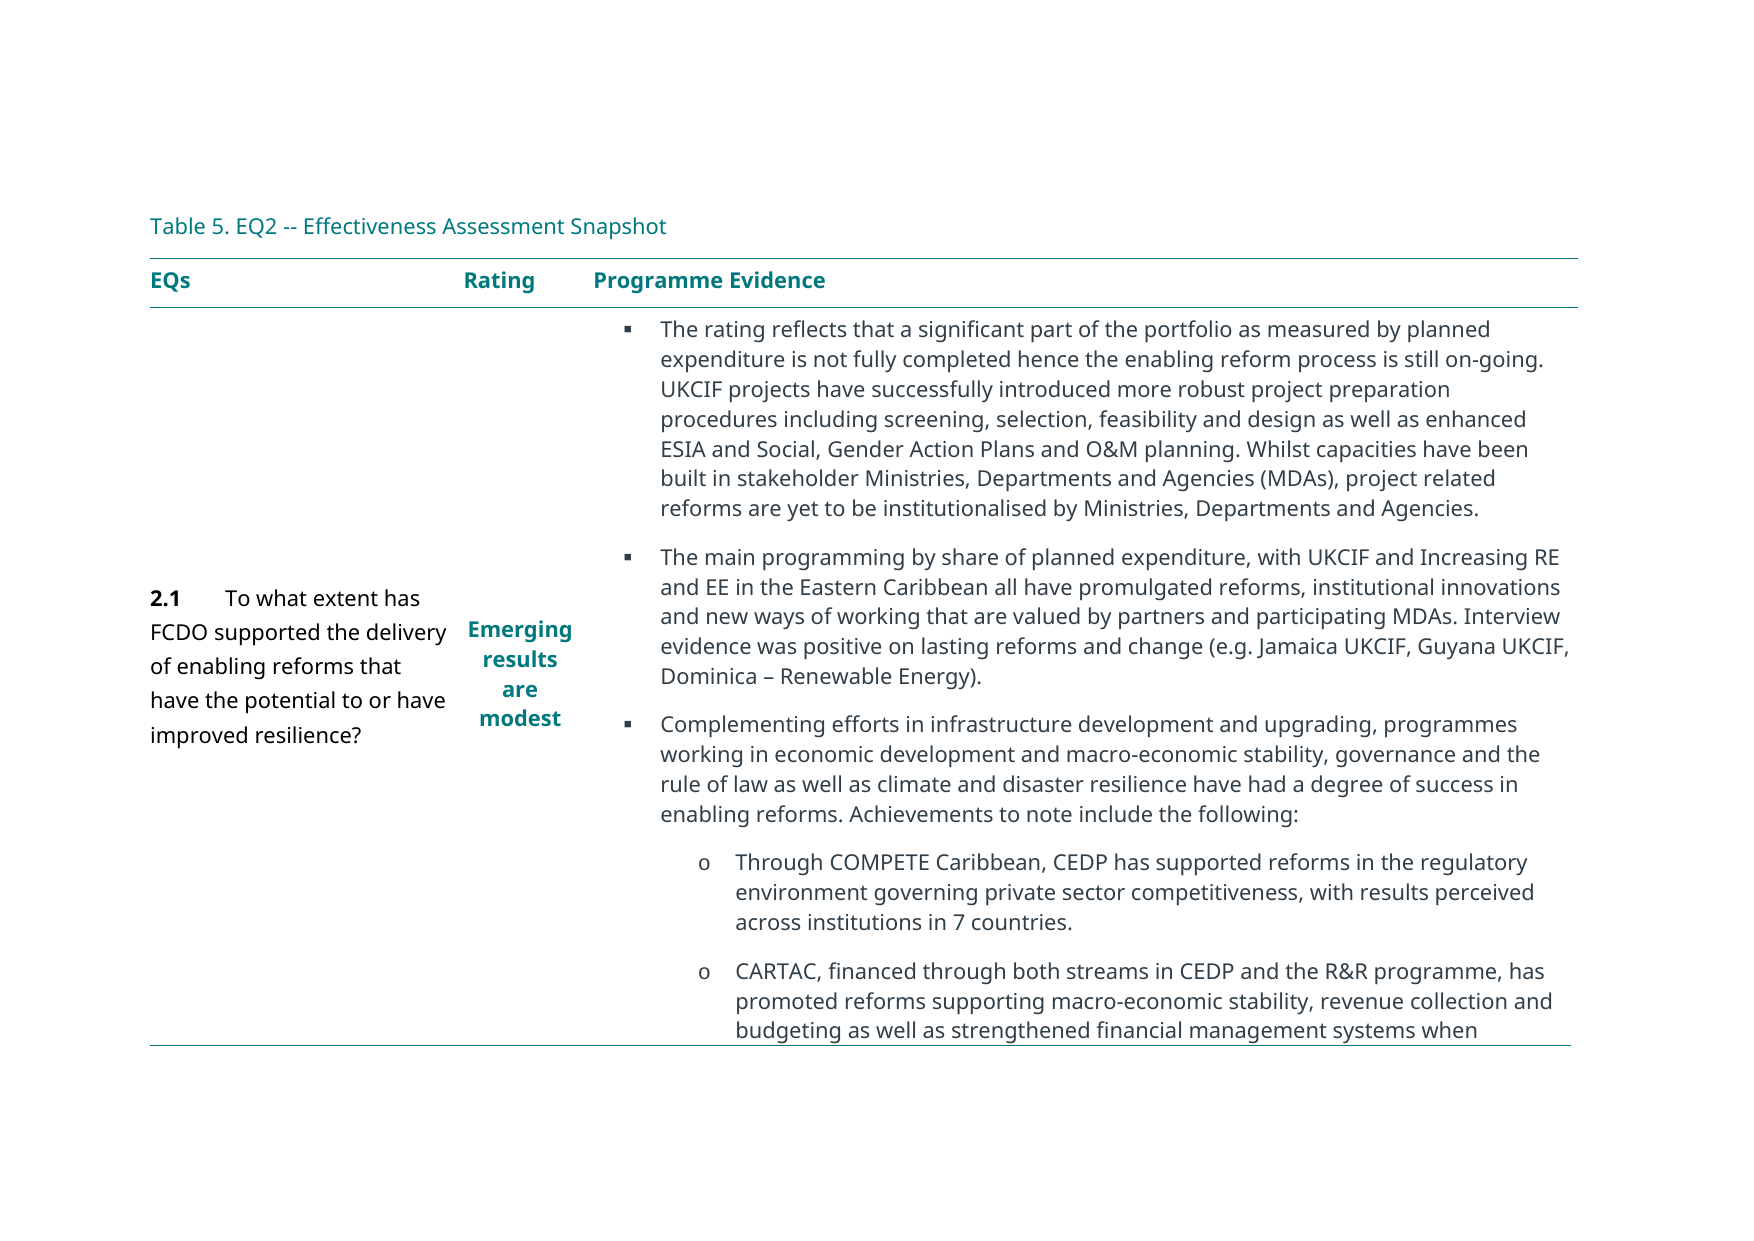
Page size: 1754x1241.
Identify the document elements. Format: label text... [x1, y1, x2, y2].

table_cell To what extent has FCDO supported the delivery of enabling reforms that have the potential to or have improved resilience? [150, 308, 463, 1045]
table_header Rating [463, 259, 593, 307]
table_header Programme Evidence [593, 259, 1577, 307]
table_cell Emerging results are modest [463, 308, 593, 1045]
table_header EQs [150, 259, 463, 307]
table_cell [1571, 308, 1577, 1045]
table_cell The rating reflects that a significant part of the portfolio as measured by planned expenditure is not fully completed hence the enabling reform process is still on-going. UKCIF projects have successfully introduced more robust project preparation procedures including screening, selection, feasibility and design as well as enhanced ESIA and Social, Gender Action Plans and O&M planning. Whilst capacities have been built in stakeholder Ministries, Departments and Agencies (MDAs), project related reforms are yet to be institutionalised by Ministries, Departments and Agencies. The main programming by share of planned expenditure, with UKCIF and Increasing RE and EE in the Eastern Caribbean all have promulgated reforms, institutional innovations and new ways of working that are valued by partners and participating MDAs. Interview evidence was positive on lasting reforms and change (e.g. Jamaica UKCIF, Guyana UKCIF, Dominica – Renewable Energy). Complementing efforts in infrastructure development and upgrading, programmes working in economic development and macro-economic stability, governance and the rule of law as well as climate and disaster resilience have had a degree of success in enabling reforms. Achievements to note include the following: Through COMPETE Caribbean, CEDP has supported reforms in the regulatory environment governing private sector competitiveness, with results perceived across institutions in 7 countries. CARTAC, financed through both streams in CEDP and the R&R programme, has promoted reforms supporting macro-economic stability, revenue collection and budgeting as well as strengthened financial management systems when [593, 308, 1571, 1045]
text Table 5. EQ2 -- Effectiveness Assessment Snapshot [150, 211, 1587, 241]
